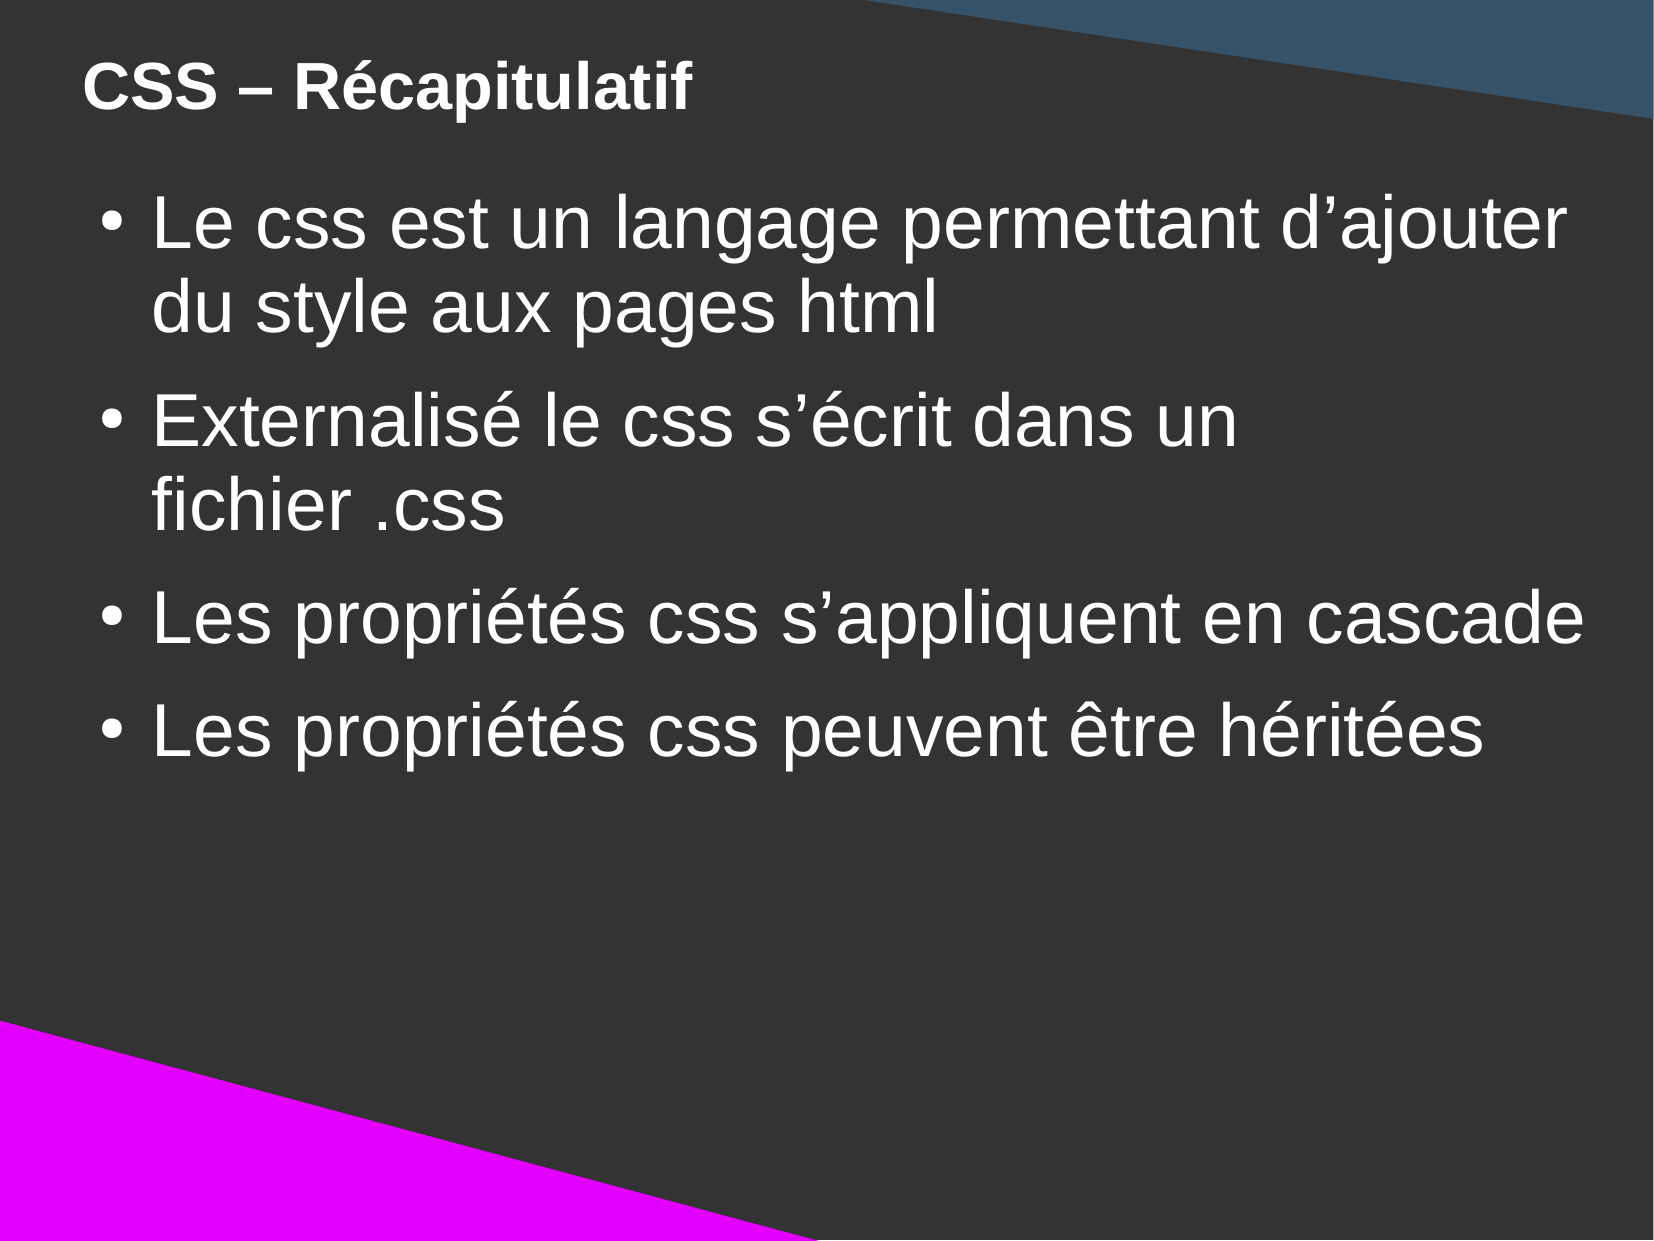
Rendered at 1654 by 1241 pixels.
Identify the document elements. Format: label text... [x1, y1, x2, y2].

text_box [863, 0, 1654, 119]
title CSS – Récapitulatif [82, 49, 1571, 152]
text_box [0, 1020, 819, 1241]
list Le css est un langage permettant d’ajouter du style aux pages html Externalisé le css s’écrit dans un fichier .css Les propriétés css s’appliquent en cascade Les propriétés css peuvent être héritées [80, 180, 1605, 827]
